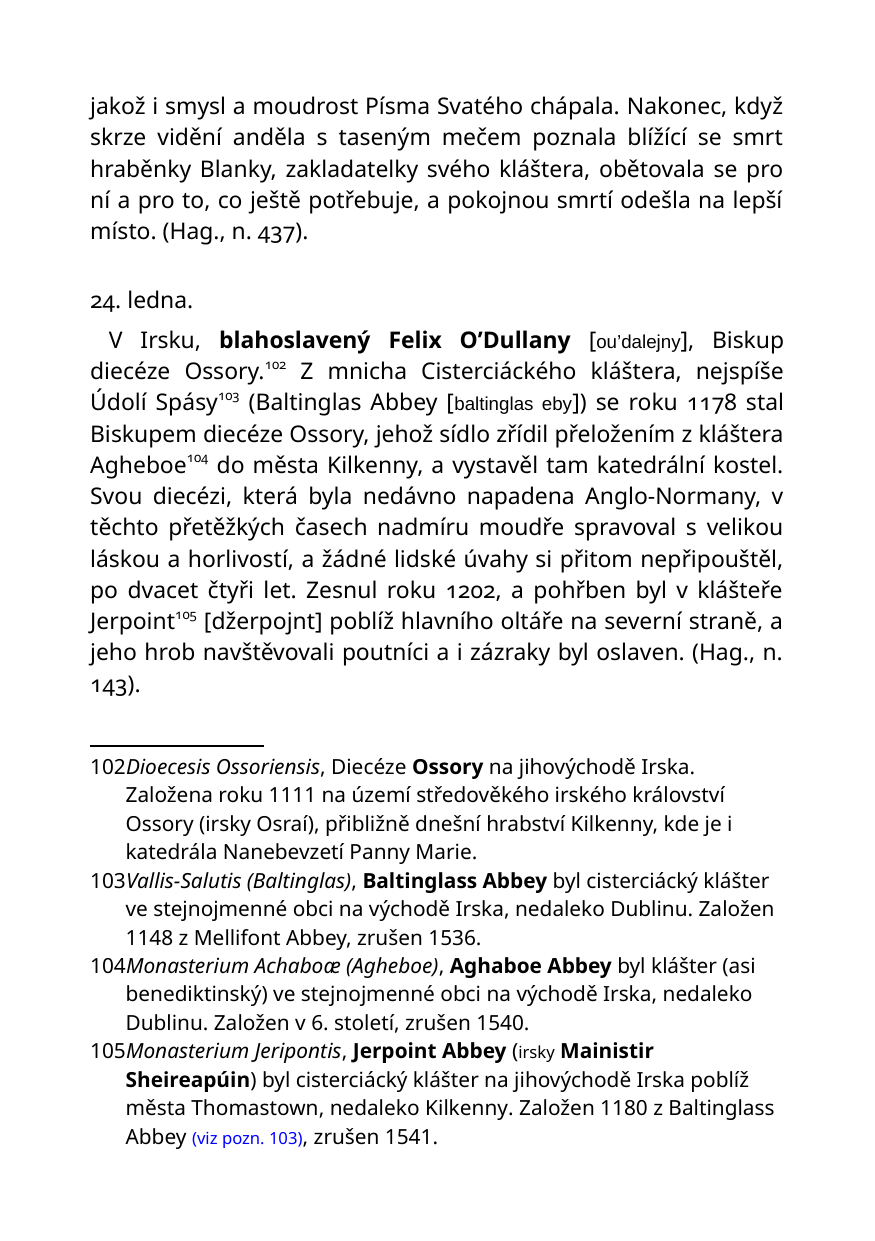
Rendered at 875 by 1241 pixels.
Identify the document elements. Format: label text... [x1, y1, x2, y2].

text jakož i smysl a moudrost Písma Svatého chápala. Nakonec, když skrze vidění anděla s taseným mečem poznala blížící se smrt hraběnky Blanky, zakladatelky svého kláštera, obětovala se pro ní a pro to, co ještě potřebuje, a pokojnou smrtí odešla na lepší místo. (Hag., n. 437). [90, 90, 784, 246]
text Monasterium Achaboæ (Agheboe), Aghaboe Abbey byl klášter (asi benediktinský) ve stejnojmenné obci na východě Irska, nedaleko Dublinu. Založen v 6. století, zrušen 1540. [90, 951, 784, 1036]
text 24. ledna. [90, 283, 784, 315]
text Monasterium Jeripontis, Jerpoint Abbey (irsky Mainistir Sheireapúin) byl cisterciácký klášter na jihovýchodě Irska poblíž města Thomastown, nedaleko Kilkenny. Založen 1180 z Baltinglass Abbey (viz pozn. 103), zrušen 1541. [90, 1036, 784, 1150]
text Dioecesis Ossoriensis, Diecéze Ossory na jihovýchodě Irska. Založena roku 1111 na území středověkého irského království Ossory (irsky Osraí), přibližně dnešní hrabství Kilkenny, kde je i katedrála Nanebevzetí Panny Marie. [90, 752, 784, 866]
text Vallis-Salutis (Baltinglas), Baltinglass Abbey byl cisterciácký klášter ve stejnojmenné obci na východě Irska, nedaleko Dublinu. Založen 1148 z Mellifont Abbey, zrušen 1536. [90, 866, 784, 951]
text V Irsku, blahoslavený Felix O’Dullany [ou’dalejny], Biskup diecéze Ossory. Z mnicha Cisterciáckého kláštera, nejspíše Údolí Spásy (Baltinglas Abbey [baltinglas eby]) se roku 1178 stal Biskupem diecéze Ossory, jehož sídlo zřídil přeložením z kláštera Agheboe do města Kilkenny, a vystavěl tam katedrální kostel. Svou diecézi, která byla nedávno napadena Anglo-Normany, v těchto přetěžkých časech nadmíru moudře spravoval s velikou láskou a horlivostí, a žádné lidské úvahy si přitom nepřipouštěl, po dvacet čtyři let. Zesnul roku 1202, a pohřben byl v klášteře Jerpoint [džerpojnt] poblíž hlavního oltáře na severní straně, a jeho hrob navštěvovali poutníci a i zázraky byl oslaven. (Hag., n. 143). [90, 324, 784, 699]
